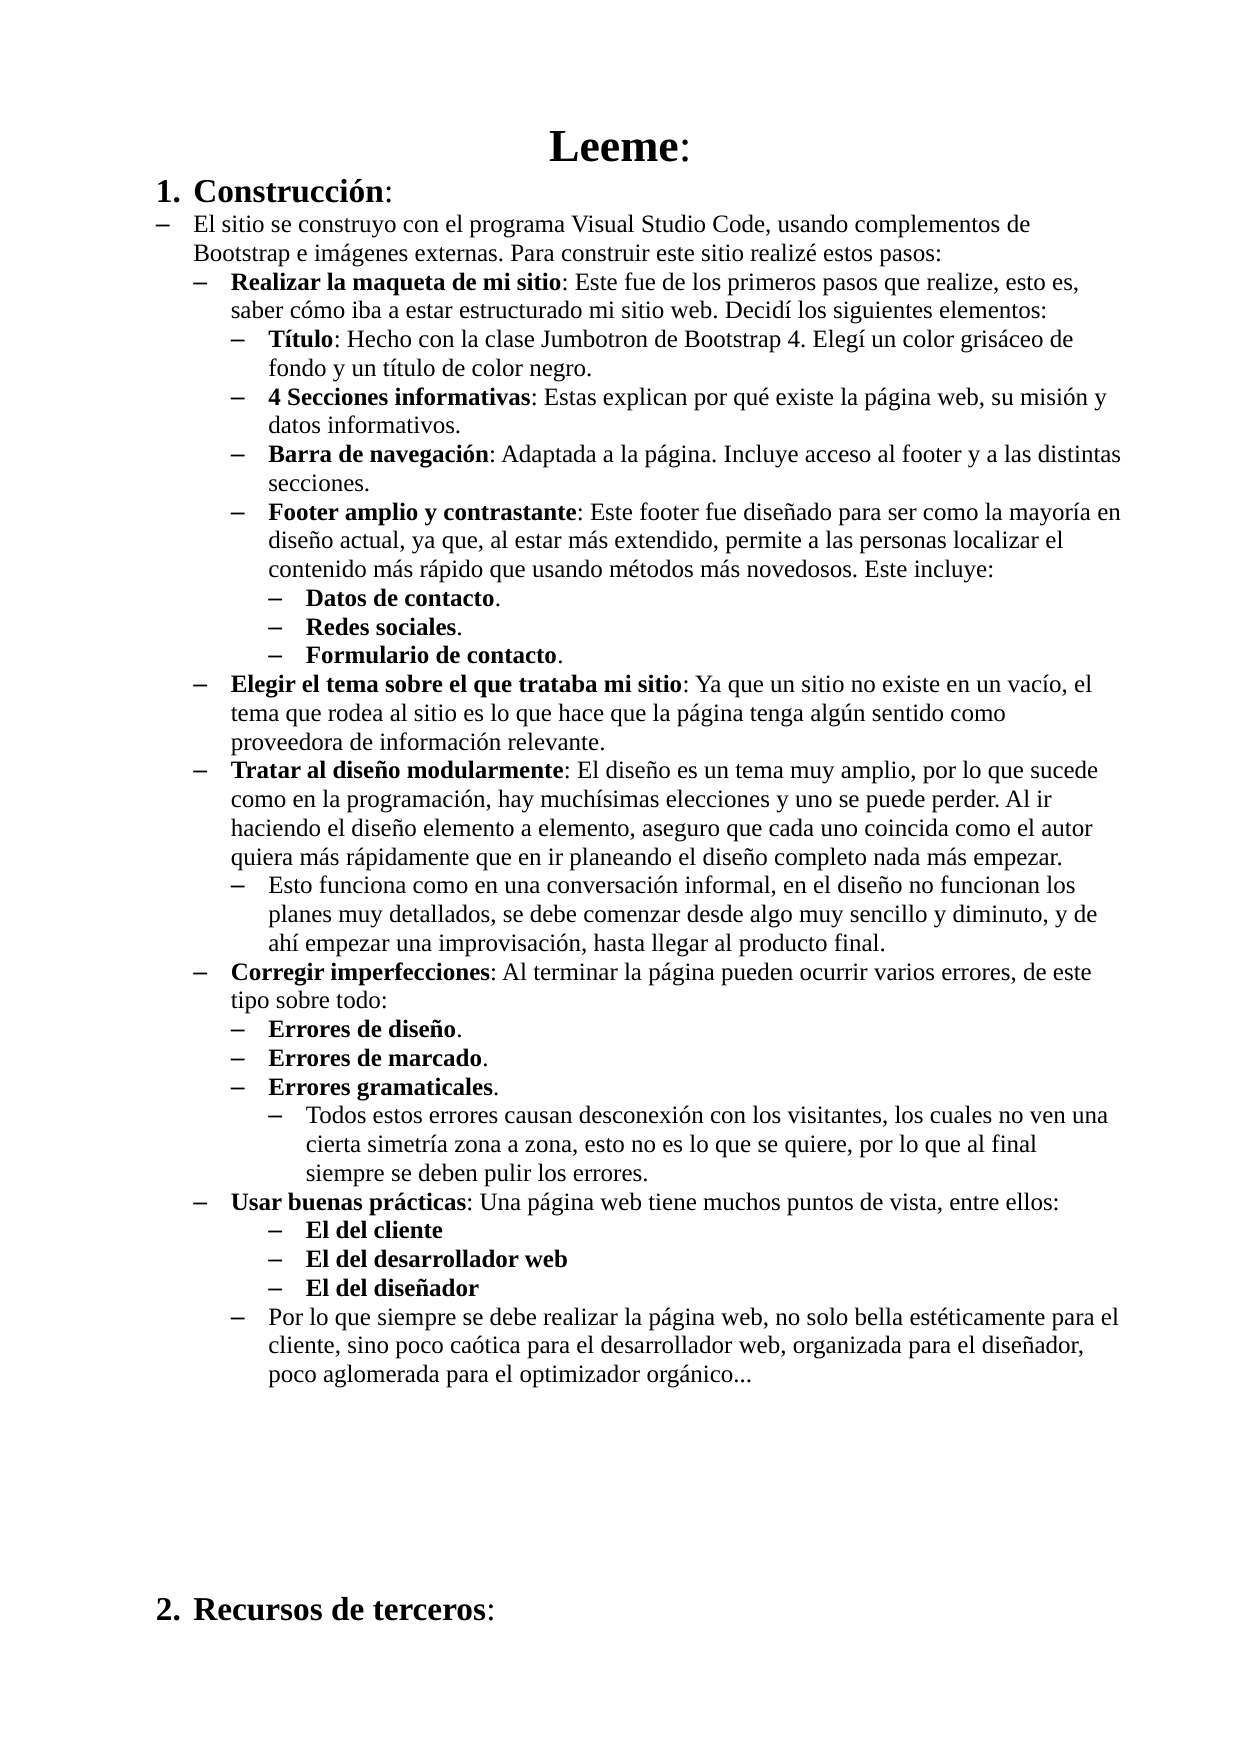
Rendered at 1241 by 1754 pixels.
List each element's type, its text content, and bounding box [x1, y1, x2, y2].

list Usar buenas prácticas: Una página web tiene muchos puntos de vista, entre ellos: [193, 1187, 1122, 1215]
list Recursos de terceros: [156, 1589, 1122, 1627]
list Errores de marcado. [231, 1043, 1122, 1072]
list Tratar al diseño modularmente: El diseño es un tema muy amplio, por lo que sucede como en la programación, hay muchísimas elecciones y uno se puede perder. Al ir haciendo el diseño elemento a elemento, aseguro que cada uno coincida como el autor quiera más rápidamente que en ir planeando el diseño completo nada más empezar. [193, 755, 1122, 870]
list Corregir imperfecciones: Al terminar la página pueden ocurrir varios errores, de este tipo sobre todo: [193, 957, 1122, 1014]
list Footer amplio y contrastante: Este footer fue diseñado para ser como la mayoría en diseño actual, ya que, al estar más extendido, permite a las personas localizar el contenido más rápido que usando métodos más novedosos. Este incluye: [231, 497, 1122, 583]
list Formulario de contacto. [268, 640, 1122, 669]
list Título: Hecho con la clase Jumbotron de Bootstrap 4. Elegí un color grisáceo de fondo y un título de color negro. [231, 324, 1122, 382]
list Esto funciona como en una conversación informal, en el diseño no funcionan los planes muy detallados, se debe comenzar desde algo muy sencillo y diminuto, y de ahí empezar una improvisación, hasta llegar al producto final. [231, 870, 1122, 957]
list El del desarrollador web [268, 1244, 1122, 1273]
list Elegir el tema sobre el que trataba mi sitio: Ya que un sitio no existe en un vacío, el tema que rodea al sitio es lo que hace que la página tenga algún sentido como proveedora de información relevante. [193, 669, 1122, 755]
list El del cliente [268, 1215, 1122, 1244]
list Redes sociales. [268, 612, 1122, 640]
list Construcción: [156, 171, 1122, 209]
list Datos de contacto. [268, 583, 1122, 612]
text Leeme: [118, 118, 1122, 171]
list Por lo que siempre se debe realizar la página web, no solo bella estéticamente para el cliente, sino poco caótica para el desarrollador web, organizada para el diseñador, poco aglomerada para el optimizador orgánico... [231, 1302, 1122, 1388]
list Realizar la maqueta de mi sitio: Este fue de los primeros pasos que realize, esto es, saber cómo iba a estar estructurado mi sitio web. Decidí los siguientes elementos: [193, 267, 1122, 324]
list Barra de navegación: Adaptada a la página. Incluye acceso al footer y a las distintas secciones. [231, 439, 1122, 497]
list El del diseñador [268, 1273, 1122, 1302]
list Todos estos errores causan desconexión con los visitantes, los cuales no ven una cierta simetría zona a zona, esto no es lo que se quiere, por lo que al final siempre se deben pulir los errores. [268, 1100, 1122, 1187]
list Errores gramaticales. [231, 1072, 1122, 1100]
list El sitio se construyo con el programa Visual Studio Code, usando complementos de Bootstrap e imágenes externas. Para construir este sitio realizé estos pasos: [156, 209, 1122, 267]
list 4 Secciones informativas: Estas explican por qué existe la página web, su misión y datos informativos. [231, 382, 1122, 439]
list Errores de diseño. [231, 1014, 1122, 1043]
